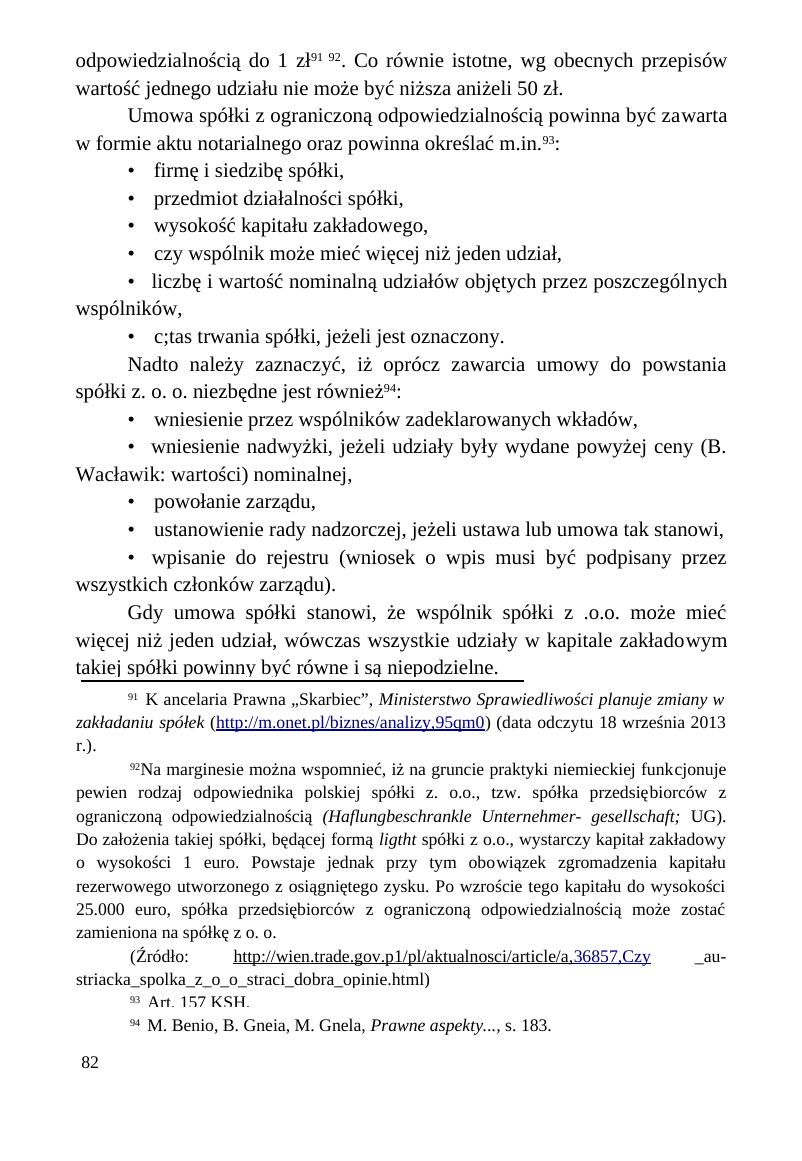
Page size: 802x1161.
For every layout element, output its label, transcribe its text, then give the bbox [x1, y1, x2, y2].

list czy wspólnik może mieć więcej niż jeden udział, [75, 241, 727, 265]
text (Źródło: http://wien.trade.gov.p1/pl/aktualnosci/article/a,36857,Czy _au- striacka_spolka_z_o_o_straci_dobra_opinie.html) [76, 945, 726, 988]
list firmę i siedzibę spółki, [75, 158, 727, 182]
text 82 [81, 1052, 105, 1072]
text odpowiedzialnością do 1 zł91 92. Co równie istotne, wg obecnych przepi­sów wartość jednego udziału nie może być niższa aniżeli 50 zł. [75, 48, 727, 99]
text 94 M. Benio, B. Gneia, M. Gnela, Prawne aspekty..., s. 183. [130, 1015, 726, 1035]
list c;tas trwania spółki, jeżeli jest oznaczony. [75, 324, 727, 348]
list przedmiot działalności spółki, [75, 186, 727, 210]
list wysokość kapitału zakładowego, [75, 213, 727, 237]
text 91 K ancelaria Prawna „Skarbiec”, Ministerstwo Sprawiedliwości planuje zmiany w zakładaniu spółek (http://m.onet.pl/biznes/analizy,95qm0) (data odczy­tu 18 września 2013 r.). [76, 688, 726, 754]
list ustanowienie rady nadzorczej, jeżeli ustawa lub umowa tak stanowi, [75, 517, 727, 541]
list wniesienie nadwyżki, jeżeli udziały były wydane powyżej ceny (B. Wacławik: wartości) nominalnej, [75, 434, 727, 486]
text 93 Art. 157 KSH. [130, 992, 726, 1006]
list wniesienie przez wspólników zadeklarowanych wkładów, [75, 407, 727, 431]
list powołanie zarządu, [75, 489, 727, 513]
text Gdy umowa spółki stanowi, że wspólnik spółki z .o.o. może mieć więcej niż jeden udział, wówczas wszystkie udziały w kapitale zakłado­wym takiej spółki powinny być równe i są niepodzielne. [75, 600, 727, 676]
text 92 Na marginesie można wspomnieć, iż na gruncie praktyki niemieckiej funk­cjonuje pewien rodzaj odpowiednika polskiej spółki z. o.o., tzw. spółka przedsię­biorców z ograniczoną odpowiedzialnością (Haflungbeschrankle Unternehmer- gesellschaft; UG). Do założenia takiej spółki, będącej formą ligtht spółki z o.o., wystarczy kapitał zakładowy o wysokości 1 euro. Powstaje jednak przy tym obo­wiązek zgromadzenia kapitału rezerwowego utworzonego z osiągniętego zysku. Po wzroście tego kapitału do wysokości 25.000 euro, spółka przedsiębiorców z ograniczoną odpowiedzialnością może zostać zamieniona na spółkę z o. o. [76, 759, 726, 942]
list wpisanie do rejestru (wniosek o wpis musi być podpisany przez wszystkich członków zarządu). [75, 545, 727, 596]
text Nadto należy zaznaczyć, iż oprócz zawarcia umowy do powstania spółki z. o. o. niezbędne jest również94: [75, 351, 727, 403]
text Umowa spółki z ograniczoną odpowiedzialnością powinna być za­warta w formie aktu notarialnego oraz powinna określać m.in.93: [75, 103, 727, 155]
list liczbę i wartość nominalną udziałów objętych przez poszczegól­nych wspólników, [75, 269, 727, 320]
